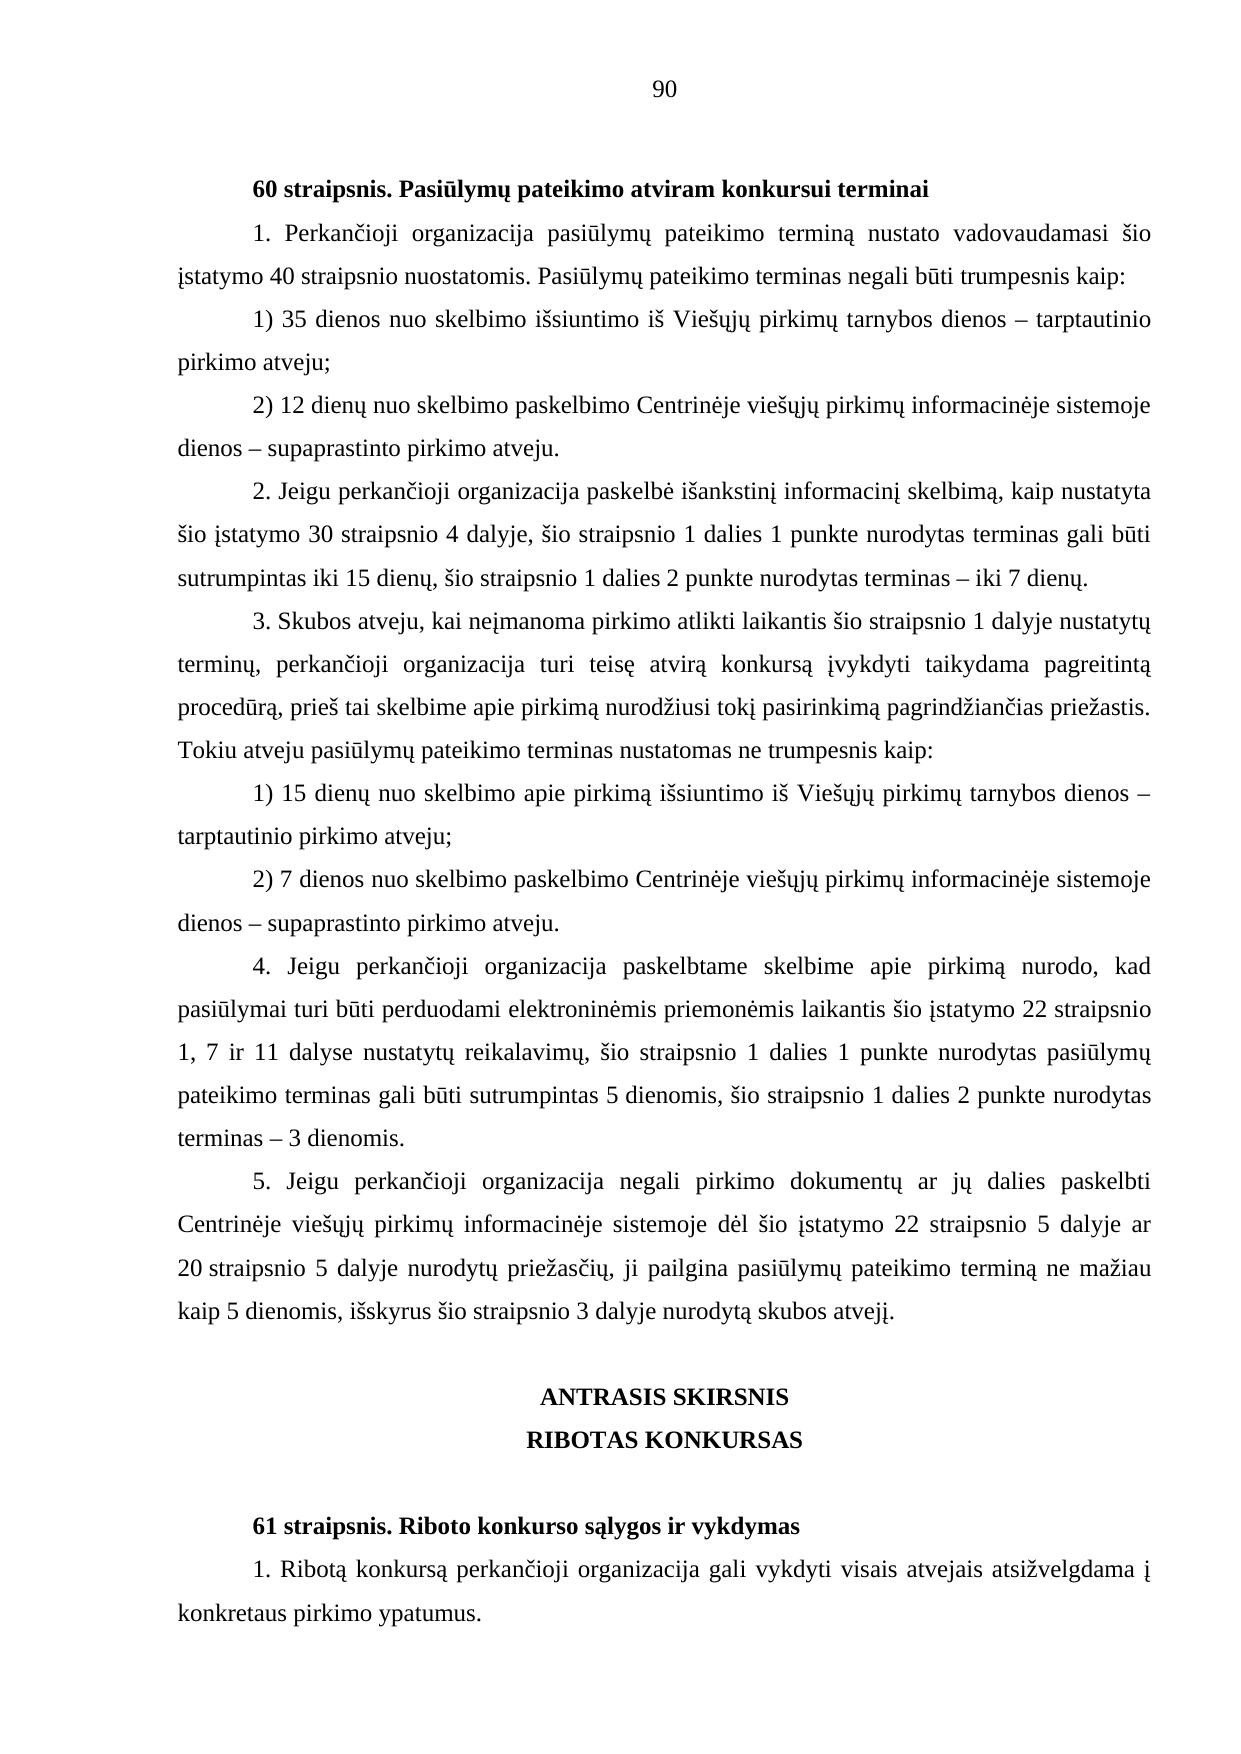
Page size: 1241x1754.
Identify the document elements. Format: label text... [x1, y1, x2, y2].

text 1) 35 dienos nuo skelbimo išsiuntimo iš Viešųjų pirkimų tarnybos dienos – tarptautinio pirkimo atveju; [177, 304, 1152, 376]
text ANTRASIS SKIRSNIS [177, 1382, 1152, 1411]
text 2. Jeigu perkančioji organizacija paskelbė išankstinį informacinį skelbimą, kaip nustatyta šio įstatymo 30 straipsnio 4 dalyje, šio straipsnio 1 dalies 1 punkte nurodytas terminas gali būti sutrumpintas iki 15 dienų, šio straipsnio 1 dalies 2 punkte nurodytas terminas – iki 7 dienų. [177, 476, 1152, 591]
text 61 straipsnis. Riboto konkurso sąlygos ir vykdymas [177, 1511, 1152, 1540]
text 3. Skubos atveju, kai neįmanoma pirkimo atlikti laikantis šio straipsnio 1 dalyje nustatytų terminų, perkančioji organizacija turi teisę atvirą konkursą įvykdyti taikydama pagreitintą procedūrą, prieš tai skelbime apie pirkimą nurodžiusi tokį pasirinkimą pagrindžiančias priežastis. Tokiu atveju pasiūlymų pateikimo terminas nustatomas ne trumpesnis kaip: [177, 606, 1152, 764]
text 60 straipsnis. Pasiūlymų pateikimo atviram konkursui terminai [177, 174, 1152, 203]
text 2) 7 dienos nuo skelbimo paskelbimo Centrinėje viešųjų pirkimų informacinėje sistemoje dienos – supaprastinto pirkimo atveju. [177, 864, 1152, 936]
text 1. Perkančioji organizacija pasiūlymų pateikimo terminą nustato vadovaudamasi šio įstatymo 40 straipsnio nuostatomis. Pasiūlymų pateikimo terminas negali būti trumpesnis kaip: [177, 218, 1152, 289]
text 5. Jeigu perkančioji organizacija negali pirkimo dokumentų ar jų dalies paskelbti Centrinėje viešųjų pirkimų informacinėje sistemoje dėl šio įstatymo 22 straipsnio 5 dalyje ar 20 straipsnio 5 dalyje nurodytų priežasčių, ji pailgina pasiūlymų pateikimo terminą ne mažiau kaip 5 dienomis, išskyrus šio straipsnio 3 dalyje nurodytą skubos atvejį. [177, 1166, 1152, 1324]
text RIBOTAS KONKURSAS [177, 1425, 1152, 1454]
text 2) 12 dienų nuo skelbimo paskelbimo Centrinėje viešųjų pirkimų informacinėje sistemoje dienos – supaprastinto pirkimo atveju. [177, 390, 1152, 462]
text 1) 15 dienų nuo skelbimo apie pirkimą išsiuntimo iš Viešųjų pirkimų tarnybos dienos – tarptautinio pirkimo atveju; [177, 778, 1152, 850]
text 4. Jeigu perkančioji organizacija paskelbtame skelbime apie pirkimą nurodo, kad pasiūlymai turi būti perduodami elektroninėmis priemonėmis laikantis šio įstatymo 22 straipsnio 1, 7 ir 11 dalyse nustatytų reikalavimų, šio straipsnio 1 dalies 1 punkte nurodytas pasiūlymų pateikimo terminas gali būti sutrumpintas 5 dienomis, šio straipsnio 1 dalies 2 punkte nurodytas terminas – 3 dienomis. [177, 951, 1152, 1152]
text 1. Ribotą konkursą perkančioji organizacija gali vykdyti visais atvejais atsižvelgdama į konkretaus pirkimo ypatumus. [177, 1554, 1152, 1626]
